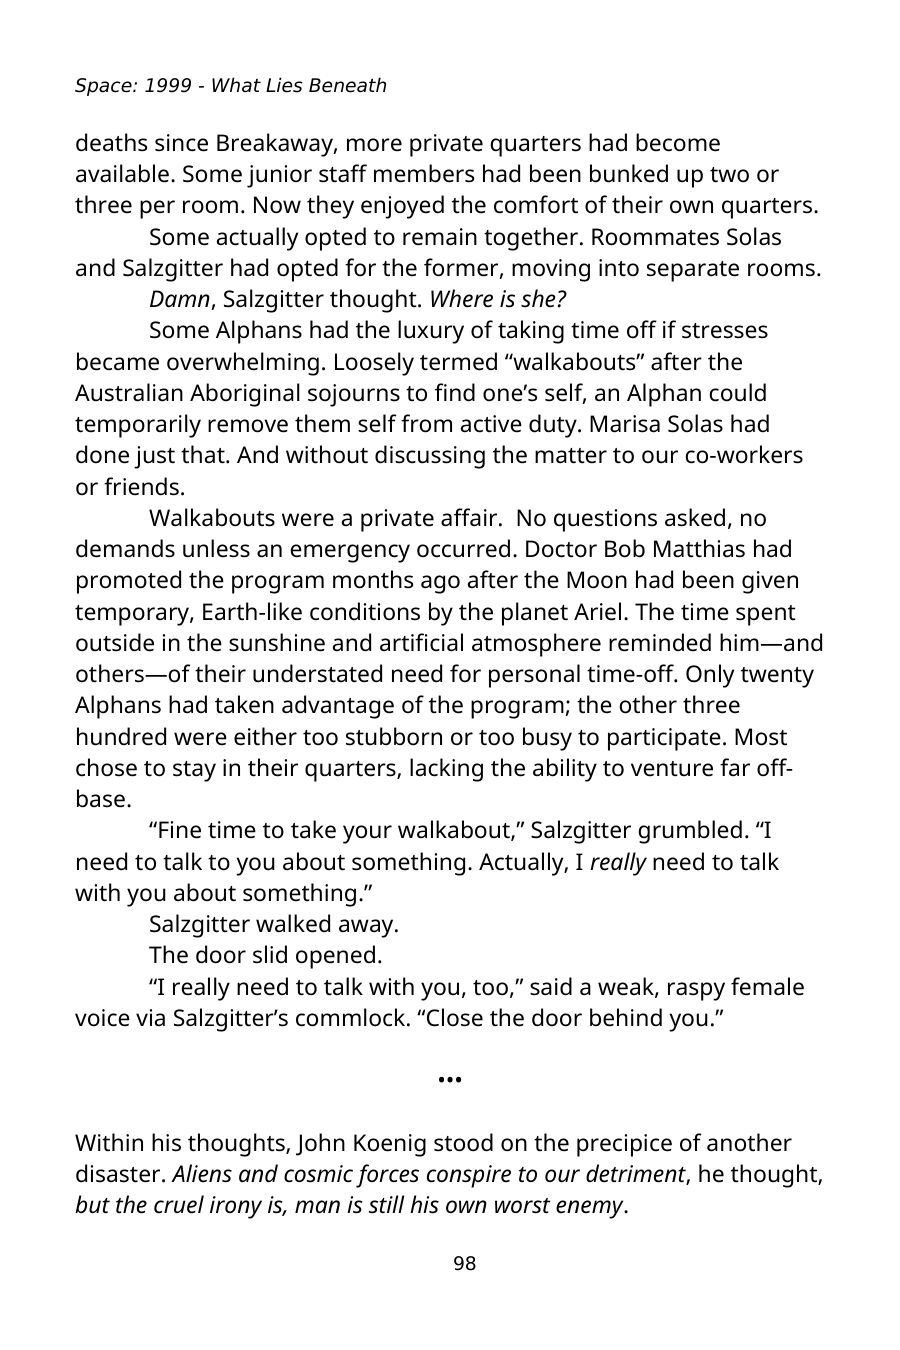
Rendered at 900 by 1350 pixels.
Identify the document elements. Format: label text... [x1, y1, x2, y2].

text Within his thoughts, John Koenig stood on the precipice of another disaster. Aliens and cosmic forces conspire to our detriment, he thought, but the cruel irony is, man is still his own worst enemy. [75, 1127, 825, 1221]
text Walkabouts were a private affair. No questions asked, no demands unless an emergency occurred. Doctor Bob Matthias had promoted the program months ago after the Moon had been given temporary, Earth-like conditions by the planet Ariel. The time spent outside in the sunshine and artificial atmosphere reminded him—and others—of their understated need for personal time-off. Only twenty Alphans had taken advantage of the program; the other three hundred were either too stubborn or too busy to participate. Most chose to stay in their quarters, lacking the ability to venture far off-base. [75, 502, 825, 814]
text Damn, Salzgitter thought. Where is she? [75, 283, 825, 314]
text “I really need to talk with you, too,” said a weak, raspy female voice via Salzgitter’s commlock. “Close the door behind you.” [75, 971, 825, 1033]
text deaths since Breakaway, more private quarters had become available. Some junior staff members had been bunked up two or three per room. Now they enjoyed the comfort of their own quarters. [75, 127, 825, 221]
text ••• [75, 1064, 825, 1096]
text The door slid opened. [75, 939, 825, 971]
text Some Alphans had the luxury of taking time off if stresses became overwhelming. Loosely termed “walkabouts” after the Australian Aboriginal sojourns to find one’s self, an Alphan could temporarily remove them self from active duty. Marisa Solas had done just that. And without discussing the matter to our co-workers or friends. [75, 314, 825, 502]
text “Fine time to take your walkabout,” Salzgitter grumbled. “I need to talk to you about something. Actually, I really need to talk with you about something.” [75, 814, 825, 908]
text Some actually opted to remain together. Roommates Solas and Salzgitter had opted for the former, moving into separate rooms. [75, 221, 825, 283]
text Salzgitter walked away. [75, 908, 825, 939]
